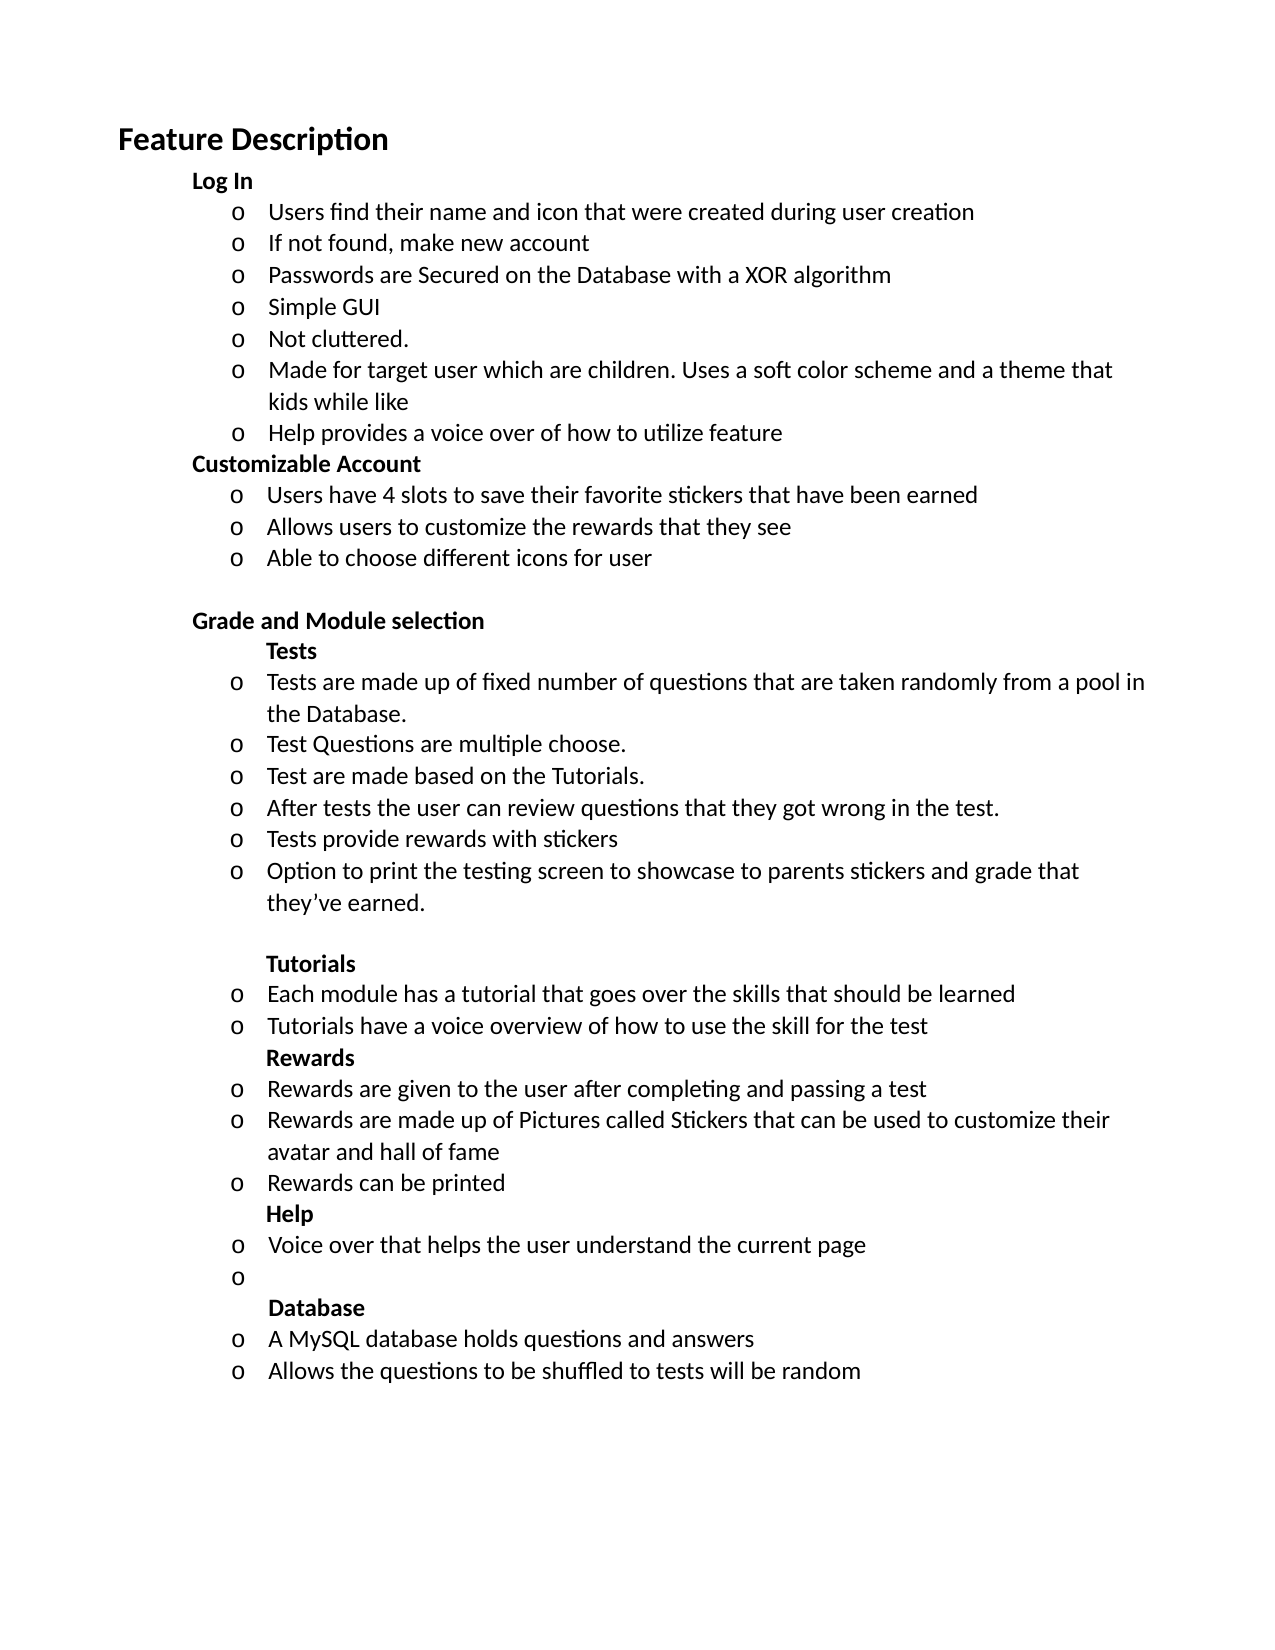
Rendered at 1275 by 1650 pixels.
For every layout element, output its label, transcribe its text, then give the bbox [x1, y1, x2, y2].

list A MySQL database holds questions and answers [231, 1323, 1157, 1355]
list Rewards can be printed [229, 1167, 1157, 1198]
list Users find their name and icon that were created during user creation [231, 196, 1157, 227]
text Help [118, 1198, 1157, 1229]
text Tutorials [118, 948, 1157, 979]
list Rewards are made up of Pictures called Stickers that can be used to customize their avatar and hall of fame [229, 1104, 1157, 1167]
list Users have 4 slots to save their favorite stickers that have been earned [229, 479, 1157, 511]
list Rewards are given to the user after completing and passing a test [229, 1073, 1157, 1104]
list After tests the user can review questions that they got wrong in the test. [229, 792, 1157, 823]
list Tests are made up of fixed number of questions that are taken randomly from a pool in the Database. [229, 666, 1157, 728]
text Database [268, 1293, 1157, 1323]
list Simple GUI [231, 291, 1157, 323]
list Test are made based on the Tutorials. [229, 760, 1157, 792]
text Tests [118, 635, 1157, 666]
text Rewards [118, 1042, 1157, 1073]
list If not found, make new account [231, 227, 1157, 259]
list Made for target user which are children. Uses a soft color scheme and a theme that kids while like [231, 354, 1157, 417]
subtitle Feature Description [118, 118, 1157, 159]
list Passwords are Secured on the Database with a XOR algorithm [231, 259, 1157, 291]
list Tutorials have a voice overview of how to use the skill for the test [229, 1010, 1157, 1042]
list Help provides a voice over of how to utilize feature [231, 417, 1157, 448]
list Able to choose different icons for user [229, 543, 1157, 574]
list Voice over that helps the user understand the current page [231, 1229, 1157, 1261]
text Grade and Module selection [118, 605, 1157, 635]
list Allows users to customize the rewards that they see [229, 511, 1157, 543]
list Each module has a tutorial that goes over the skills that should be learned [229, 979, 1157, 1010]
list Allows the questions to be shuffled to tests will be random [231, 1355, 1157, 1387]
list Test Questions are multiple choose. [229, 728, 1157, 760]
text Customizable Account [118, 448, 1157, 479]
list Option to print the testing screen to showcase to parents stickers and grade that they’ve earned. [229, 855, 1157, 918]
list Tests provide rewards with stickers [229, 823, 1157, 855]
text Log In [118, 165, 1157, 196]
list Not cluttered. [231, 323, 1157, 354]
